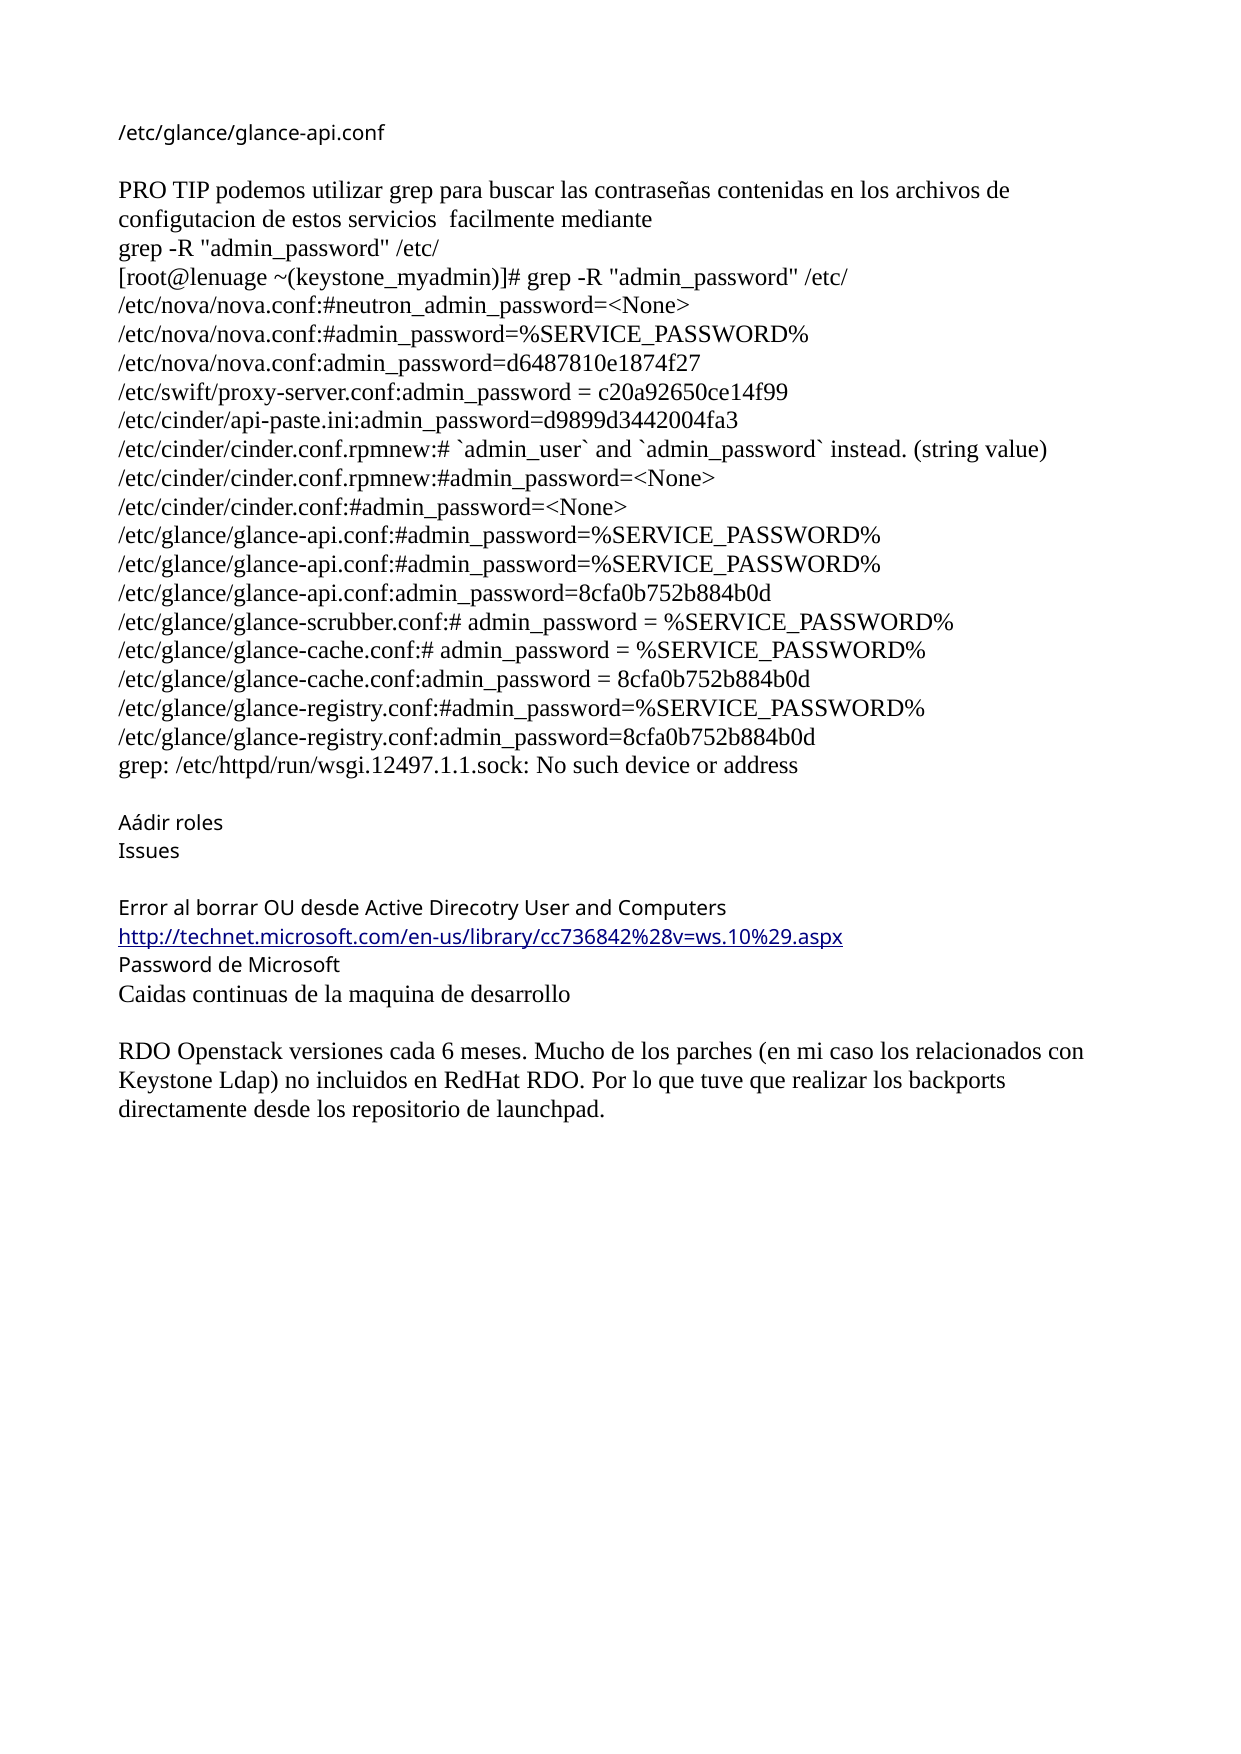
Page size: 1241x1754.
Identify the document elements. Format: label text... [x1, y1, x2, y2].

text /etc/glance/glance-api.conf [118, 118, 1122, 147]
text /etc/glance/glance-registry.conf:#admin_password=%SERVICE_PASSWORD% [118, 693, 1122, 722]
text http://technet.microsoft.com/en-us/library/cc736842%28v=ws.10%29.aspx [118, 922, 1122, 950]
text Password de Microsoft [118, 950, 1122, 979]
text [root@lenuage ~(keystone_myadmin)]# grep -R "admin_password" /etc/ [118, 262, 1122, 290]
text Aádir roles [118, 808, 1122, 836]
text /etc/cinder/cinder.conf.rpmnew:# `admin_user` and `admin_password` instead. (string value) [118, 434, 1122, 463]
text /etc/cinder/cinder.conf.rpmnew:#admin_password=<None> [118, 463, 1122, 492]
text RDO Openstack versiones cada 6 meses. Mucho de los parches (en mi caso los relacionados con Keystone Ldap) no incluidos en RedHat RDO. Por lo que tuve que realizar los backports directamente desde los repositorio de launchpad. [118, 1036, 1122, 1122]
text Issues [118, 836, 1122, 865]
text /etc/glance/glance-scrubber.conf:# admin_password = %SERVICE_PASSWORD% [118, 607, 1122, 635]
text /etc/nova/nova.conf:#neutron_admin_password=<None> [118, 290, 1122, 319]
text /etc/glance/glance-cache.conf:admin_password = 8cfa0b752b884b0d [118, 664, 1122, 693]
text Caidas continuas de la maquina de desarrollo [118, 979, 1122, 1007]
text grep: /etc/httpd/run/wsgi.12497.1.1.sock: No such device or address [118, 750, 1122, 779]
text /etc/glance/glance-api.conf:#admin_password=%SERVICE_PASSWORD% [118, 549, 1122, 578]
text /etc/glance/glance-api.conf:admin_password=8cfa0b752b884b0d [118, 578, 1122, 607]
text PRO TIP podemos utilizar grep para buscar las contraseñas contenidas en los archivos de configutacion de estos servicios facilmente mediante [118, 175, 1122, 233]
text /etc/swift/proxy-server.conf:admin_password = c20a92650ce14f99 [118, 377, 1122, 405]
text Error al borrar OU desde Active Direcotry User and Computers [118, 893, 1122, 922]
text /etc/cinder/api-paste.ini:admin_password=d9899d3442004fa3 [118, 405, 1122, 434]
text /etc/nova/nova.conf:#admin_password=%SERVICE_PASSWORD% [118, 319, 1122, 348]
text /etc/glance/glance-registry.conf:admin_password=8cfa0b752b884b0d [118, 722, 1122, 750]
text grep -R "admin_password" /etc/ [118, 233, 1122, 262]
text /etc/cinder/cinder.conf:#admin_password=<None> [118, 492, 1122, 520]
text /etc/glance/glance-api.conf:#admin_password=%SERVICE_PASSWORD% [118, 520, 1122, 549]
text /etc/nova/nova.conf:admin_password=d6487810e1874f27 [118, 348, 1122, 377]
text /etc/glance/glance-cache.conf:# admin_password = %SERVICE_PASSWORD% [118, 635, 1122, 664]
